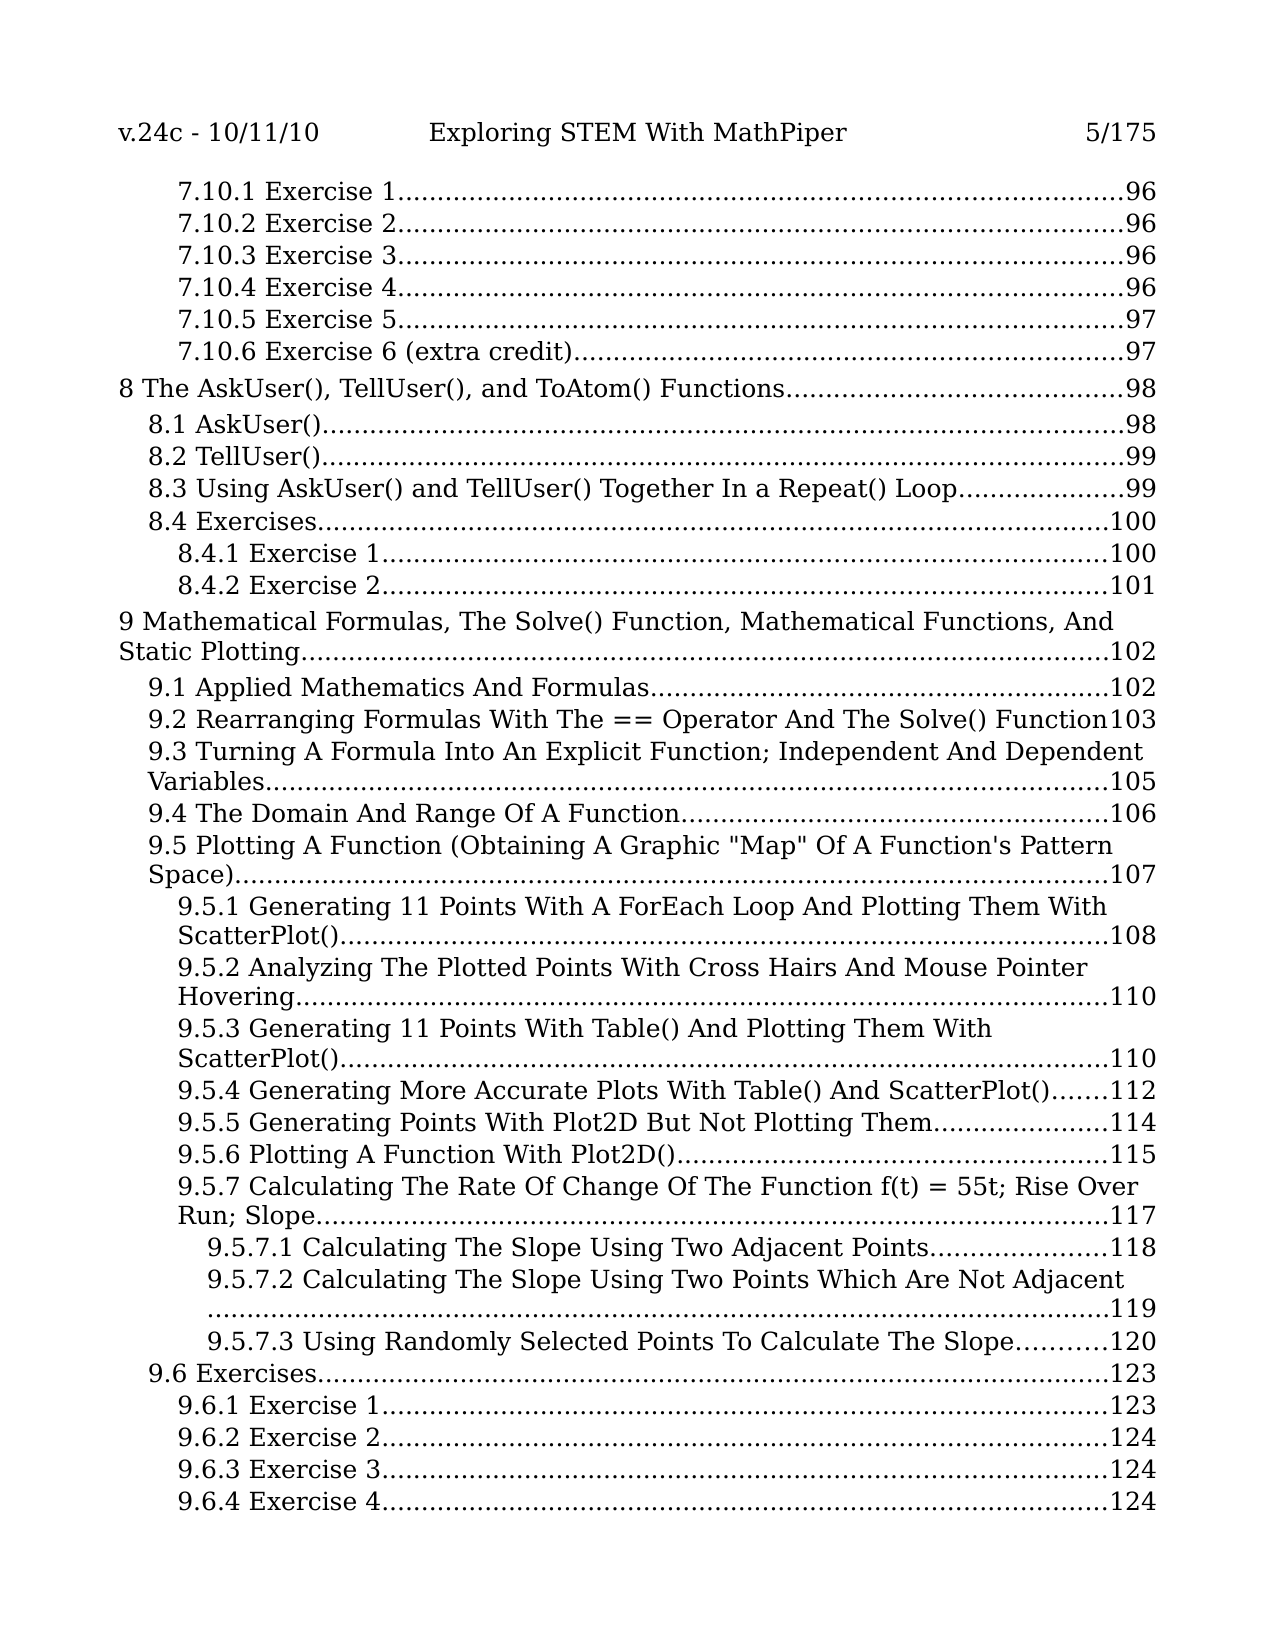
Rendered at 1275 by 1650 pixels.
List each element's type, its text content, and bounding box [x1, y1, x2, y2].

text 8.4.2 Exercise 2 101 [177, 571, 1157, 600]
text 8.1 AskUser() 98 [148, 411, 1157, 440]
text 9.5.1 Generating 11 Points With A ForEach Loop And Plotting Them With ScatterPlot() 108 [177, 892, 1157, 951]
text 9.2 Rearranging Formulas With The == Operator And The Solve() Function 103 [148, 706, 1157, 735]
text 9.3 Turning A Formula Into An Explicit Function; Independent And Dependent Variables 105 [148, 738, 1157, 796]
text 9.1 Applied Mathematics And Formulas 102 [148, 673, 1157, 703]
text 9.5.6 Plotting A Function With Plot2D() 115 [177, 1140, 1157, 1169]
text 8.2 TellUser() 99 [148, 443, 1157, 472]
text 9.5.2 Analyzing The Plotted Points With Cross Hairs And Mouse Pointer Hovering 110 [177, 953, 1157, 1012]
text 8.4 Exercises 100 [148, 507, 1157, 536]
text 9.5.4 Generating More Accurate Plots With Table() And ScatterPlot() 112 [177, 1076, 1157, 1105]
text 8.4.1 Exercise 1 100 [177, 539, 1157, 568]
text 7.10.6 Exercise 6 (extra credit) 97 [177, 337, 1157, 366]
text 8.3 Using AskUser() and TellUser() Together In a Repeat() Loop 99 [148, 475, 1157, 504]
text 7.10.5 Exercise 5 97 [177, 305, 1157, 334]
text 7.10.4 Exercise 4 96 [177, 273, 1157, 302]
text 9.4 The Domain And Range Of A Function 106 [148, 799, 1157, 828]
text 9.6.1 Exercise 1 123 [177, 1391, 1157, 1420]
text 9.6.3 Exercise 3 124 [177, 1455, 1157, 1484]
text 8 The AskUser(), TellUser(), and ToAtom() Functions 98 [118, 374, 1157, 403]
text 9.5.7.2 Calculating The Slope Using Two Points Which Are Not Adjacent 119 [207, 1266, 1157, 1324]
text 9.5.7.3 Using Randomly Selected Points To Calculate The Slope 120 [207, 1327, 1157, 1356]
text 9 Mathematical Formulas, The Solve() Function, Mathematical Functions, And Static Plotting 102 [118, 608, 1157, 666]
text 9.6 Exercises 123 [148, 1359, 1157, 1388]
text 9.5.3 Generating 11 Points With Table() And Plotting Them With ScatterPlot() 110 [177, 1015, 1157, 1073]
text 9.5.7.1 Calculating The Slope Using Two Adjacent Points 118 [207, 1233, 1157, 1263]
text 9.5.7 Calculating The Rate Of Change Of The Function f(t) = 55t; Rise Over Run; Slope 117 [177, 1172, 1157, 1231]
text 9.5 Plotting A Function (Obtaining A Graphic "Map" Of A Function's Pattern Space) 107 [148, 831, 1157, 889]
text 7.10.3 Exercise 3 96 [177, 241, 1157, 270]
text 9.5.5 Generating Points With Plot2D But Not Plotting Them 114 [177, 1108, 1157, 1137]
text 9.6.2 Exercise 2 124 [177, 1423, 1157, 1452]
text 9.6.4 Exercise 4 124 [177, 1487, 1157, 1516]
text 7.10.1 Exercise 1 96 [177, 177, 1157, 206]
text 7.10.2 Exercise 2 96 [177, 209, 1157, 238]
